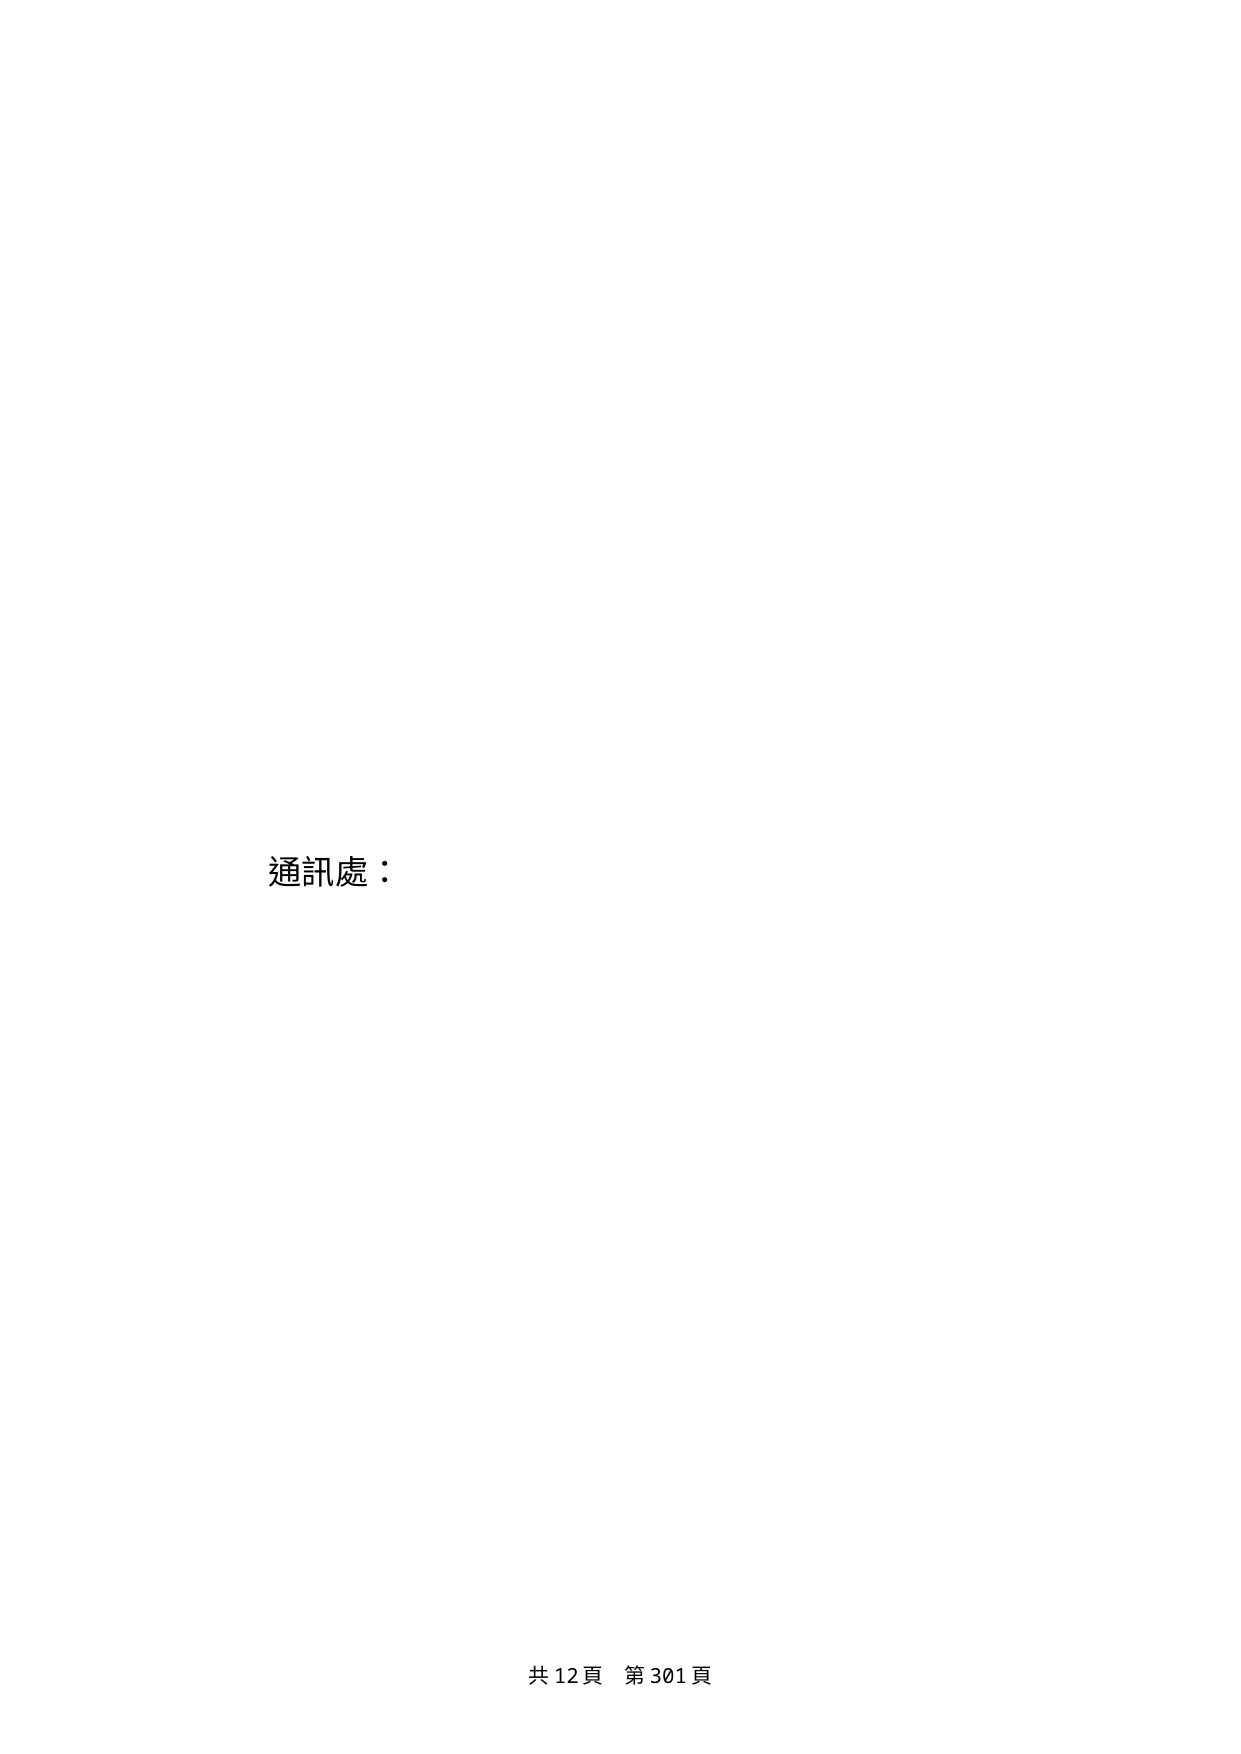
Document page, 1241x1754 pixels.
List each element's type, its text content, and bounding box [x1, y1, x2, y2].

text 通訊處： [118, 828, 1122, 891]
